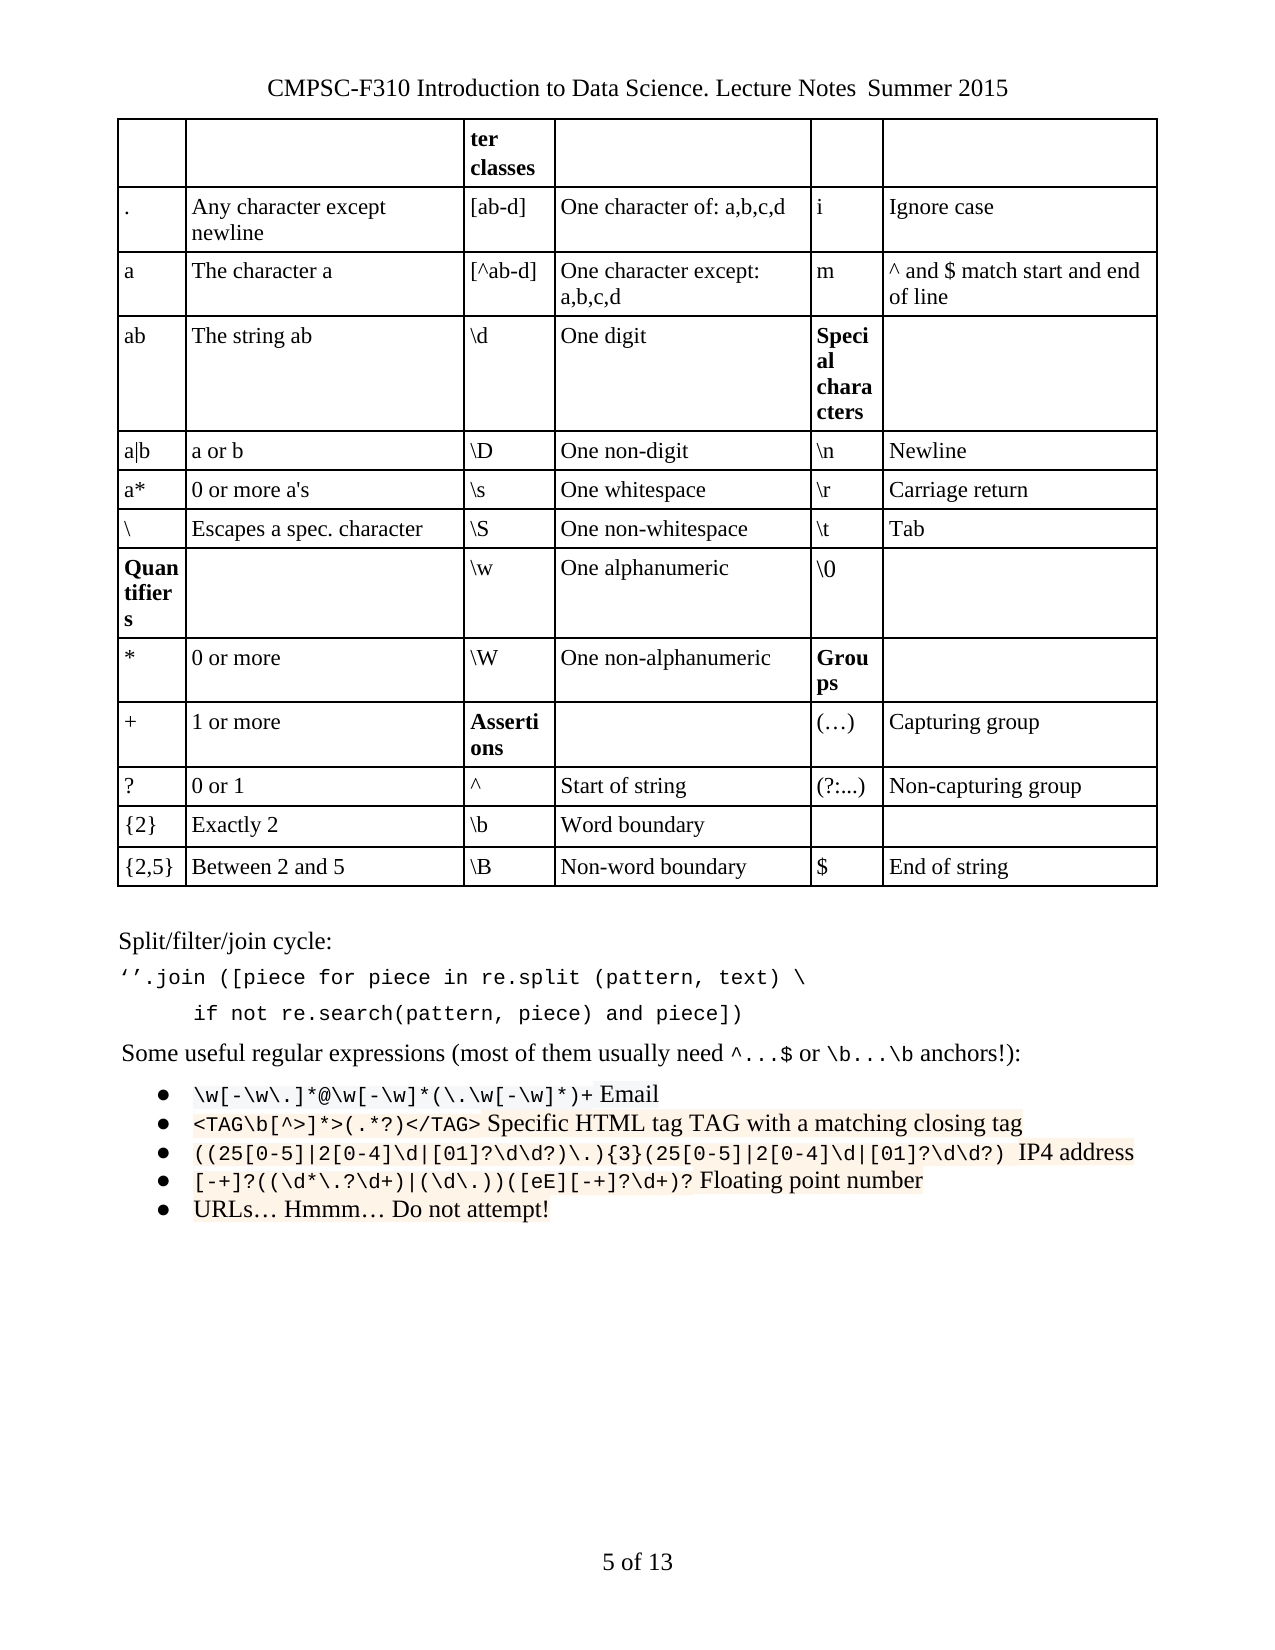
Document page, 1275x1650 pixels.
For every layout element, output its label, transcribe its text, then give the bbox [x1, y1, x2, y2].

table_cell . [119, 188, 185, 251]
table_header [556, 120, 810, 186]
table_cell \D [465, 432, 554, 469]
table_cell 0 or more a's [187, 471, 463, 508]
list [-+]?((\d*\.?\d+)|(\d\.))([eE][-+]?\d+)? Floating point number [156, 1166, 1157, 1195]
table_cell \b [465, 807, 554, 846]
table_cell \r [812, 471, 882, 508]
table_cell \n [812, 432, 882, 469]
table_cell {2} [119, 807, 185, 846]
table_cell \ [119, 510, 185, 547]
table_cell Capturing group [884, 703, 1156, 766]
table_cell a|b [119, 432, 185, 469]
table_cell {2,5} [119, 848, 185, 885]
table_cell ? [119, 768, 185, 804]
table_cell Newline [884, 432, 1156, 469]
text if not re.search(pattern, piece) and piece]) [118, 1003, 1157, 1027]
table_cell [ab-d] [465, 188, 554, 251]
table_cell Tab [884, 510, 1156, 547]
table_cell End of string [884, 848, 1156, 885]
table_cell (…) [812, 703, 882, 766]
table_cell ab [119, 317, 185, 430]
table_cell \s [465, 471, 554, 508]
table_cell \w [465, 549, 554, 637]
table_cell Assertions [465, 703, 554, 766]
table_cell m [812, 253, 882, 315]
table_cell Non-word boundary [556, 848, 810, 885]
table_cell Start of string [556, 768, 810, 804]
table_cell One non-alphanumeric [556, 639, 810, 701]
table_cell a [119, 253, 185, 315]
table_cell One digit [556, 317, 810, 430]
table_header [119, 120, 185, 186]
table_cell One non-digit [556, 432, 810, 469]
table_cell \S [465, 510, 554, 547]
table_cell [884, 549, 1156, 637]
table_cell Word boundary [556, 807, 810, 846]
table_cell a or b [187, 432, 463, 469]
table_cell [556, 703, 810, 766]
table_cell One character of: a,b,c,d [556, 188, 810, 251]
list \w[-\w\.]*@\w[-\w]*(\.\w[-\w]*)+ Email [156, 1081, 1157, 1109]
table_header [812, 120, 882, 186]
table_cell ^ [465, 768, 554, 804]
table_cell Exactly 2 [187, 807, 463, 846]
table_cell \t [812, 510, 882, 547]
table_cell 1 or more [187, 703, 463, 766]
text ‘’.join ([piece for piece in re.split (pattern, text) \ [118, 967, 1157, 991]
table_header [884, 120, 1156, 186]
table_cell i [812, 188, 882, 251]
table_cell (?:...) [812, 768, 882, 804]
table_cell 0 or 1 [187, 768, 463, 804]
table_cell [187, 549, 463, 637]
table_cell Non-capturing group [884, 768, 1156, 804]
list ((25[0-5]|2[0-4]\d|[01]?\d\d?)\.){3}(25[0-5]|2[0-4]\d|[01]?\d\d?) IP4 address [156, 1138, 1157, 1166]
table_cell [884, 807, 1156, 846]
list <TAG\b[^>]*>(.*?)</TAG> Specific HTML tag TAG with a matching closing tag [156, 1109, 1157, 1138]
text Some useful regular expressions (most of them usually need ^...$ or \b...\b anchors!): [118, 1039, 1157, 1068]
table_cell The string ab [187, 317, 463, 430]
table_cell + [119, 703, 185, 766]
table_cell Escapes a spec. character [187, 510, 463, 547]
table_header ter classes [465, 120, 554, 186]
table_cell \W [465, 639, 554, 701]
table_cell [884, 317, 1156, 430]
table_cell 0 or more [187, 639, 463, 701]
table_cell Groups [812, 639, 882, 701]
table_cell ^ and $ match start and end of line [884, 253, 1156, 315]
table_cell One whitespace [556, 471, 810, 508]
table_header [187, 120, 463, 186]
table_cell Carriage return [884, 471, 1156, 508]
table_cell $ [812, 848, 882, 885]
table_cell Any character except newline [187, 188, 463, 251]
table_cell \B [465, 848, 554, 885]
table_cell [^ab-d] [465, 253, 554, 315]
table_cell * [119, 639, 185, 701]
table_cell Ignore case [884, 188, 1156, 251]
table_cell \0 [812, 549, 882, 637]
table_cell \d [465, 317, 554, 430]
list URLs… Hmmm… Do not attempt! [156, 1195, 1157, 1222]
table_cell Between 2 and 5 [187, 848, 463, 885]
table_cell [884, 639, 1156, 701]
text Split/filter/join cycle: [118, 927, 1157, 955]
table_cell The character a [187, 253, 463, 315]
table_cell [812, 807, 882, 846]
table_cell Special characters [812, 317, 882, 430]
table_cell One alphanumeric [556, 549, 810, 637]
table_cell Quantifiers [119, 549, 185, 637]
table_cell a* [119, 471, 185, 508]
table_cell One character except: a,b,c,d [556, 253, 810, 315]
table_cell One non-whitespace [556, 510, 810, 547]
